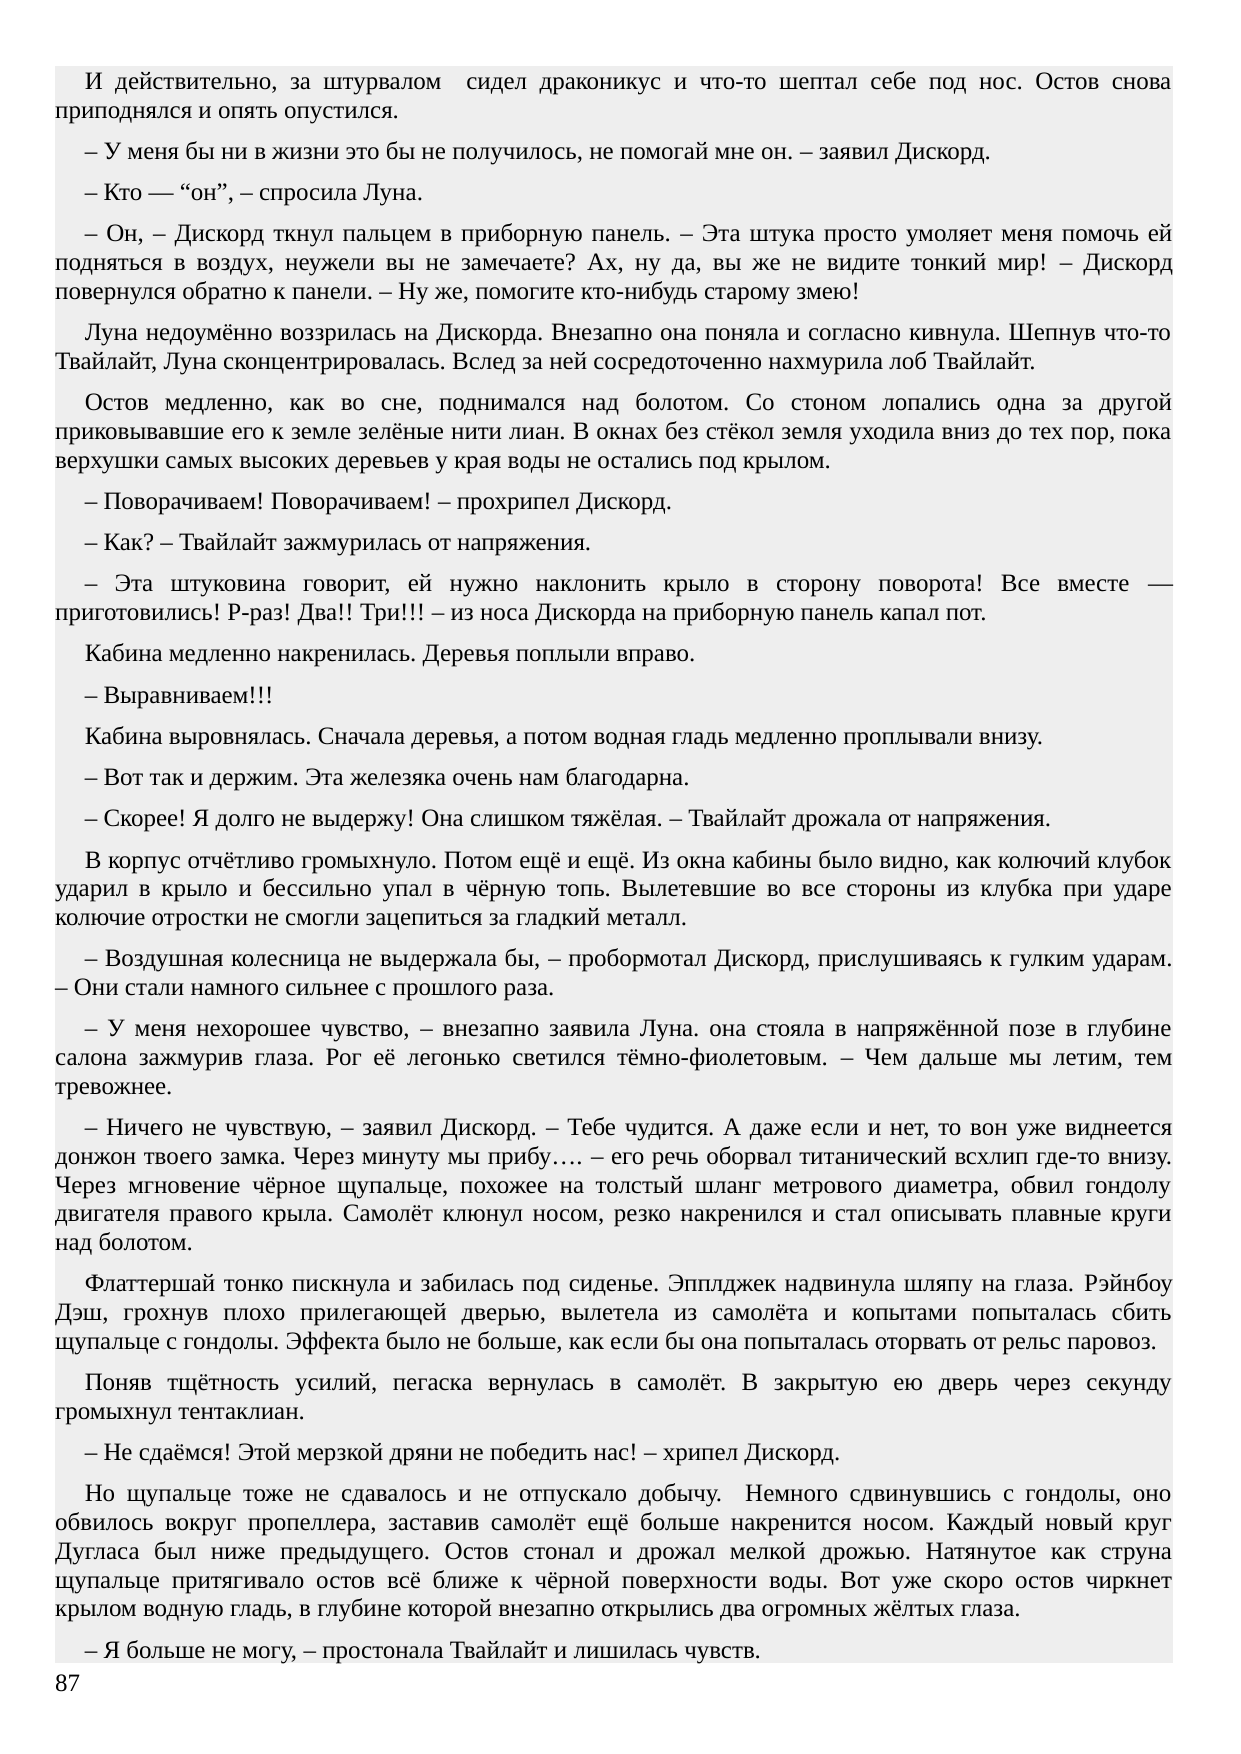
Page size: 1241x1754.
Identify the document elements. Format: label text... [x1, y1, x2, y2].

text – Вот так и держим. Эта железяка очень нам благодарна. [55, 762, 1173, 791]
text – Воздушная колесница не выдержала бы, – пробормотал Дискорд, прислушиваясь к гулким ударам. – Они стали намного сильнее с прошлого раза. [55, 943, 1173, 1001]
text – Как? – Твайлайт зажмурилась от напряжения. [55, 527, 1173, 556]
text Кабина выровнялась. Сначала деревья, а потом водная гладь медленно проплывали внизу. [55, 721, 1173, 750]
text – Поворачиваем! Поворачиваем! – прохрипел Дискорд. [55, 486, 1173, 515]
text – Он, – Дискорд ткнул пальцем в приборную панель. – Эта штука просто умоляет меня помочь ей подняться в воздух, неужели вы не замечаете? Ах, ну да, вы же не видите тонкий мир! – Дискорд повернулся обратно к панели. – Ну же, помогите кто-нибудь старому змею! [55, 218, 1173, 305]
text Кабина медленно накренилась. Деревья поплыли вправо. [55, 638, 1173, 667]
text Остов медленно, как во сне, поднимался над болотом. Со стоном лопались одна за другой приковывавшие его к земле зелёные нити лиан. В окнах без стёкол земля уходила вниз до тех пор, пока верхушки самых высоких деревьев у края воды не остались под крылом. [55, 387, 1173, 473]
text – Ничего не чувствую, – заявил Дискорд. – Тебе чудится. А даже если и нет, то вон уже виднеется донжон твоего замка. Через минуту мы прибу…. – его речь оборвал титанический всхлип где-то внизу. Через мгновение чёрное щупальце, похожее на толстый шланг метрового диаметра, обвил гондолу двигателя правого крыла. Самолёт клюнул носом, резко накренился и стал описывать плавные круги над болотом. [55, 1112, 1173, 1256]
text Поняв тщётность усилий, пегаска вернулась в самолёт. В закрытую ею дверь через секунду громыхнул тентаклиан. [55, 1367, 1173, 1425]
text – Не сдаёмся! Этой мерзкой дряни не победить нас! – хрипел Дискорд. [55, 1437, 1173, 1466]
text – У меня бы ни в жизни это бы не получилось, не помогай мне он. – заявил Дискорд. [55, 136, 1173, 165]
text – Выравниваем!!! [55, 680, 1173, 708]
text – У меня нехорошее чувство, – внезапно заявила Луна. она стояла в напряжённой позе в глубине салона зажмурив глаза. Рог её легонько светился тёмно-фиолетовым. – Чем дальше мы летим, тем тревожнее. [55, 1013, 1173, 1100]
text – Эта штуковина говорит, ей нужно наклонить крыло в сторону поворота! Все вместе — приготовились! Р-раз! Два!! Три!!! – из носа Дискорда на приборную панель капал пот. [55, 568, 1173, 626]
text – Я больше не могу, – простонала Твайлайт и лишилась чувств. [55, 1635, 1173, 1663]
text – Кто — “он”, – спросила Луна. [55, 177, 1173, 206]
text Но щупальце тоже не сдавалось и не отпускало добычу. Немного сдвинувшись с гондолы, оно обвилось вокруг пропеллера, заставив самолёт ещё больше накренится носом. Каждый новый круг Дугласа был ниже предыдущего. Остов стонал и дрожал мелкой дрожью. Натянутое как струна щупальце притягивало остов всё ближе к чёрной поверхности воды. Вот уже скоро остов чиркнет крылом водную гладь, в глубине которой внезапно открылись два огромных жёлтых глаза. [55, 1478, 1173, 1622]
text Луна недоумённо воззрилась на Дискорда. Внезапно она поняла и согласно кивнула. Шепнув что-то Твайлайт, Луна сконцентрировалась. Вслед за ней сосредоточенно нахмурила лоб Твайлайт. [55, 317, 1173, 375]
text Флаттершай тонко пискнула и забилась под сиденье. Эпплджек надвинула шляпу на глаза. Рэйнбоу Дэш, грохнув плохо прилегающей дверью, вылетела из самолёта и копытами попыталась сбить щупальце с гондолы. Эффекта было не больше, как если бы она попыталась оторвать от рельс паровоз. [55, 1268, 1173, 1355]
text В корпус отчётливо громыхнуло. Потом ещё и ещё. Из окна кабины было видно, как колючий клубок ударил в крыло и бессильно упал в чёрную топь. Вылетевшие во все стороны из клубка при ударе колючие отростки не смогли зацепиться за гладкий металл. [55, 845, 1173, 931]
text И действительно, за штурвалом сидел драконикус и что-то шептал себе под нос. Остов снова приподнялся и опять опустился. [55, 66, 1173, 123]
text – Скорее! Я долго не выдержу! Она слишком тяжёлая. – Твайлайт дрожала от напряжения. [55, 803, 1173, 832]
